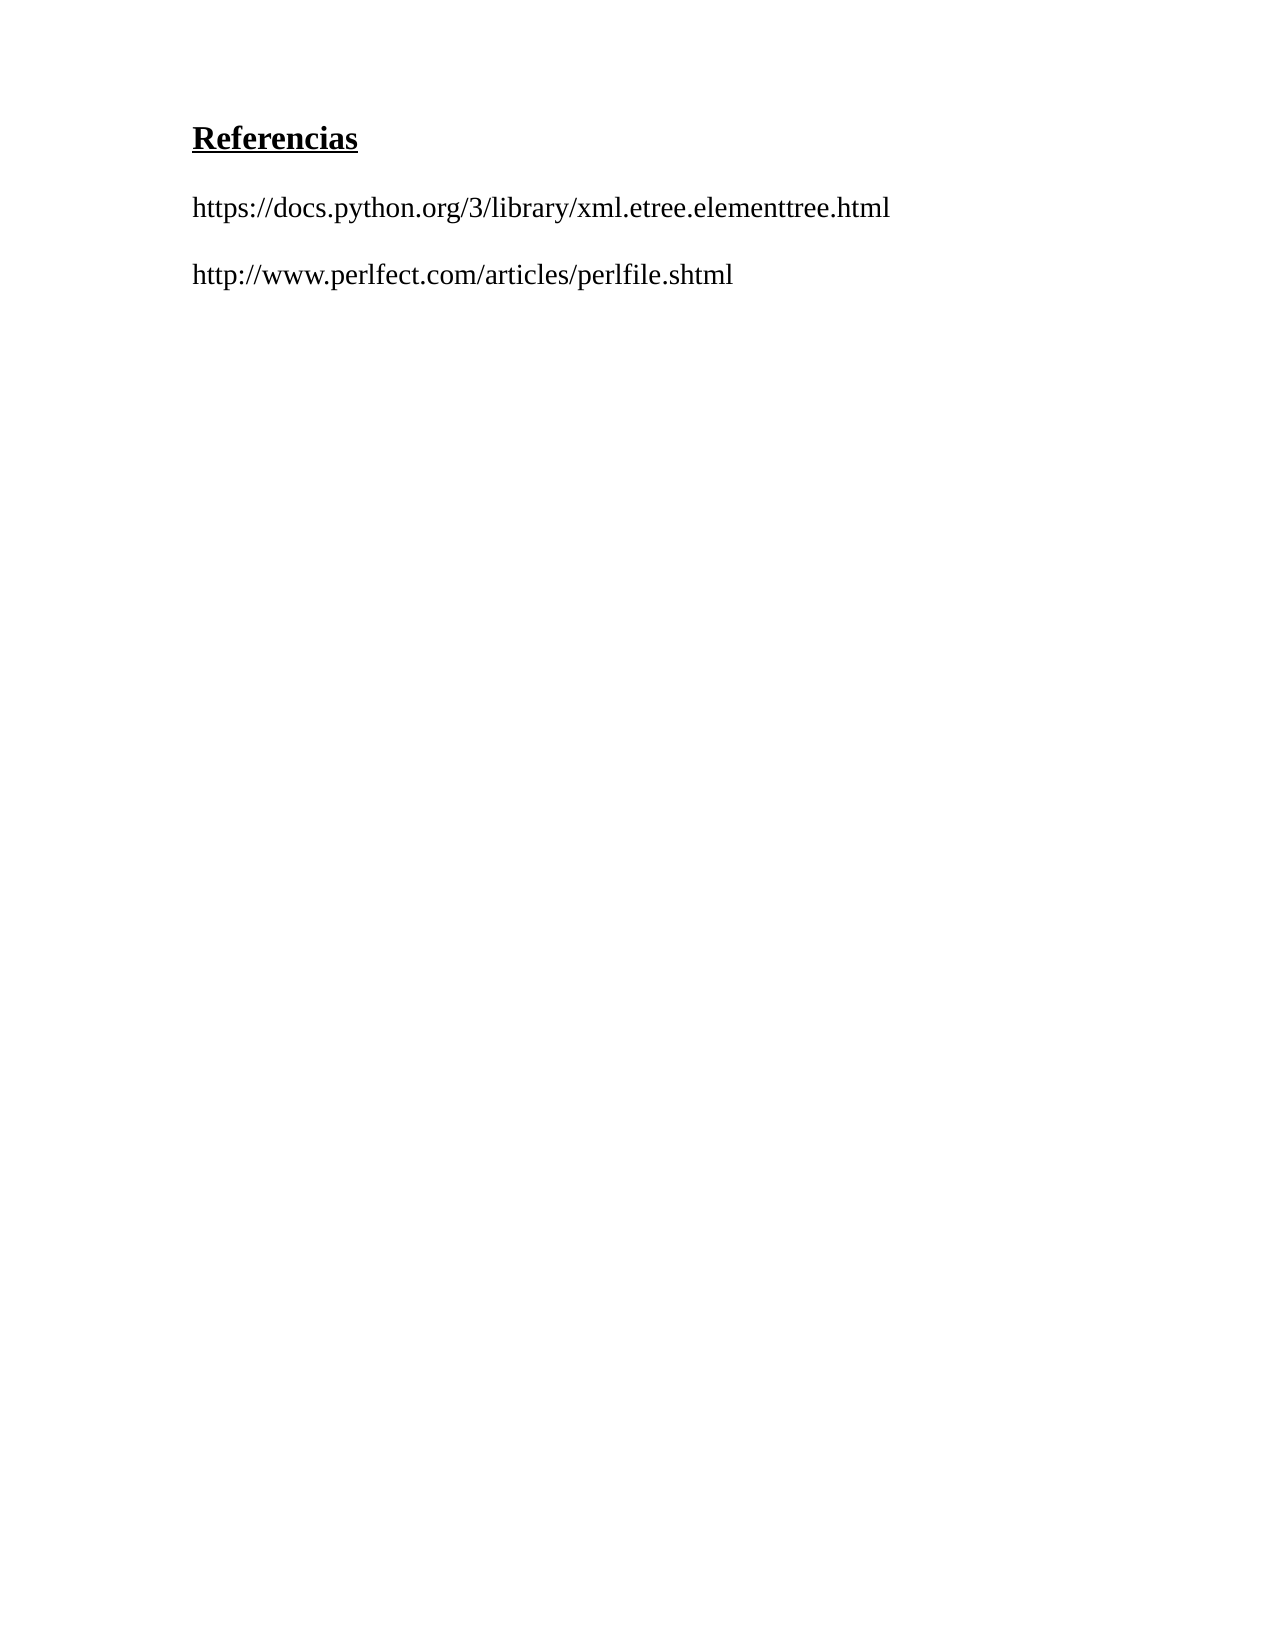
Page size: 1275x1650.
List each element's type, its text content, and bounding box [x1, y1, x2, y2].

text https://docs.python.org/3/library/xml.etree.elementtree.html [192, 190, 1157, 223]
text http://www.perlfect.com/articles/perlfile.shtml [192, 257, 1157, 291]
text Referencias [192, 118, 1157, 156]
